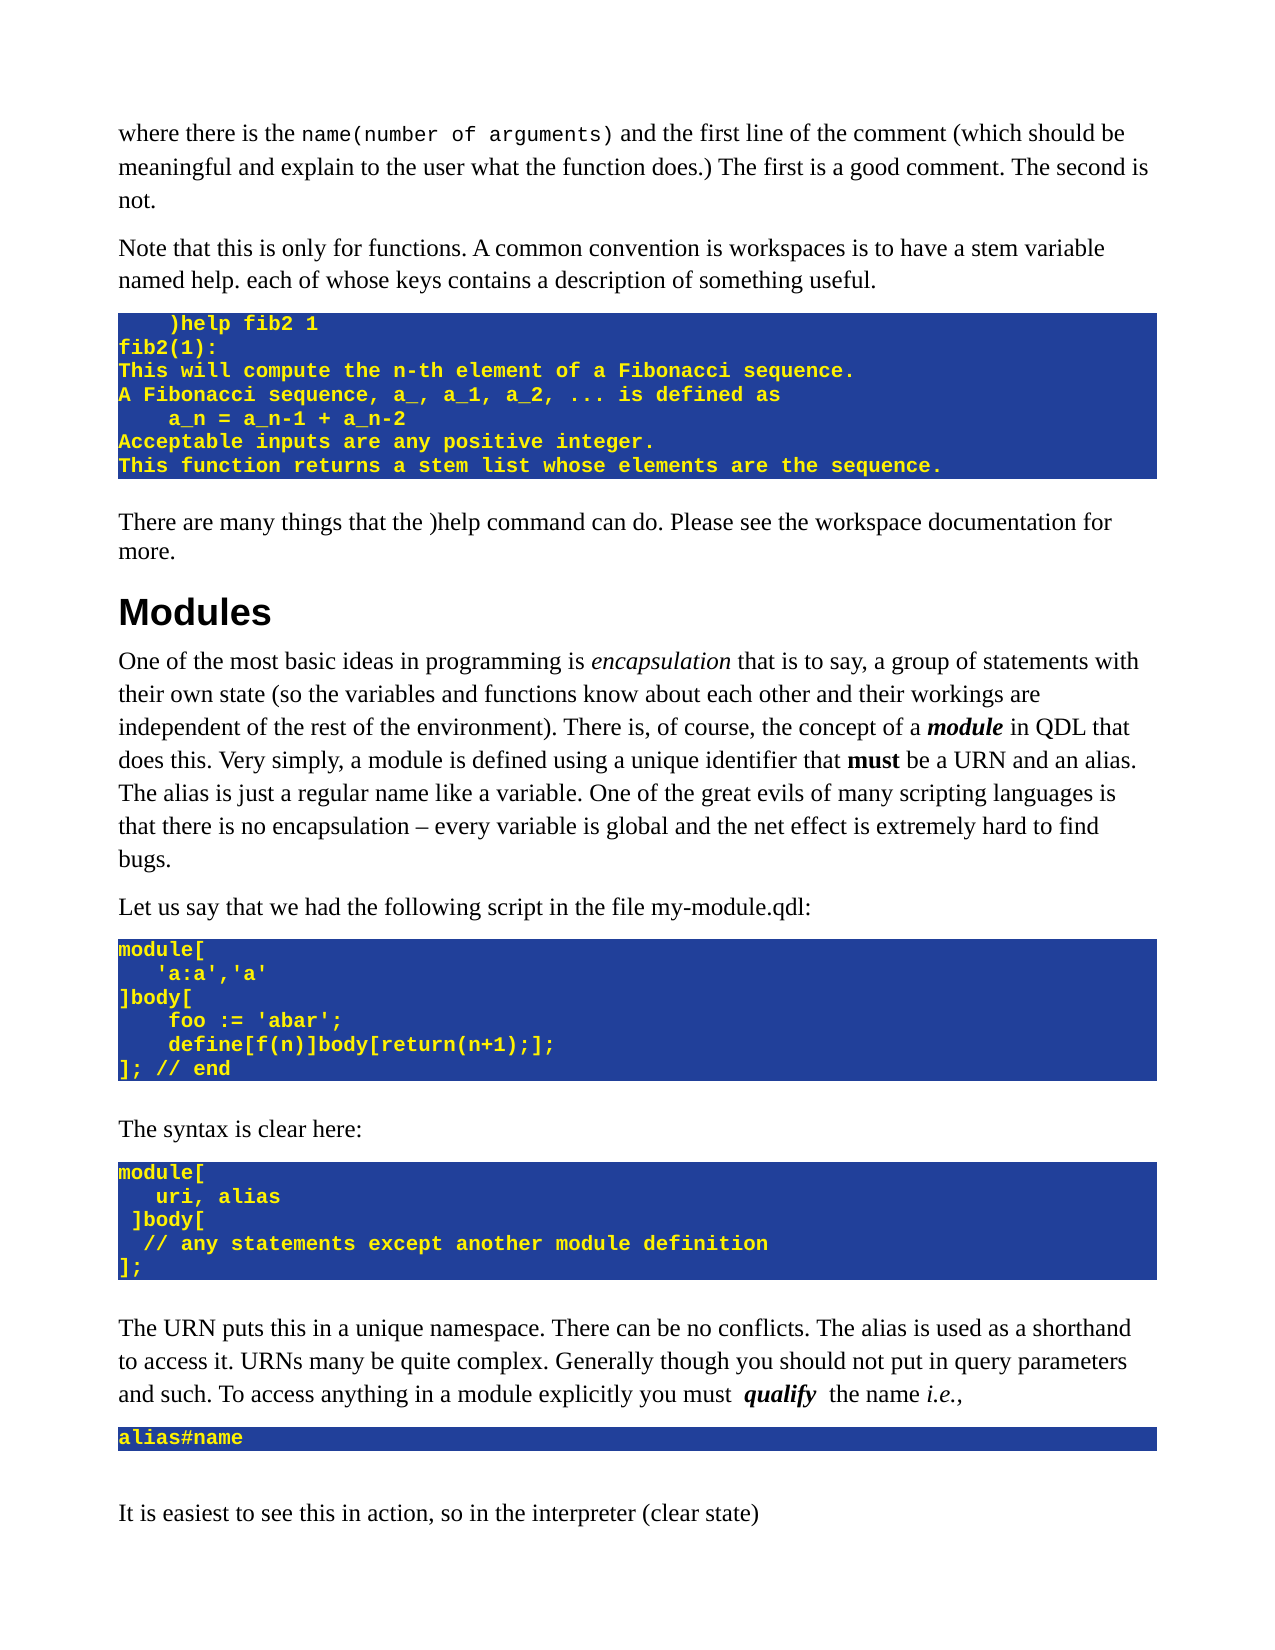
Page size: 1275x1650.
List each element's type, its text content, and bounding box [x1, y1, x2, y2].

text // any statements except another module definition [118, 1233, 1157, 1257]
text ]; // end [118, 1058, 1157, 1081]
text uri, alias [118, 1186, 1157, 1209]
text a_n = a_n-1 + a_n-2 [118, 408, 1157, 431]
text One of the most basic ideas in programming is encapsulation that is to say, a group of statements with their own state (so the variables and functions know about each other and their workings are independent of the rest of the environment). There is, of course, the concept of a module in QDL that does this. Very simply, a module is defined using a unique identifier that must be a URN and an alias. The alias is just a regular name like a variable. One of the great evils of many scripting languages is that there is no encapsulation – every variable is global and the net effect is extremely hard to find bugs. [118, 646, 1157, 873]
text module[ [118, 1162, 1157, 1186]
text A Fibonacci sequence, a_, a_1, a_2, ... is defined as [118, 384, 1157, 408]
text 'a:a','a' [118, 963, 1157, 987]
text alias#name [118, 1427, 1157, 1451]
text ]; [118, 1257, 1157, 1280]
text module[ [118, 939, 1157, 963]
text Note that this is only for functions. A common convention is workspaces is to have a stem variable named help. each of whose keys contains a description of something useful. [118, 233, 1157, 294]
text The URN puts this in a unique namespace. There can be no conflicts. The alias is used as a shorthand to access it. URNs many be quite complex. Generally though you should not put in query parameters and such. To access anything in a module explicitly you must qualify the name i.e., [118, 1280, 1157, 1408]
text where there is the name(number of arguments) and the first line of the comment (which should be meaningful and explain to the user what the function does.) The first is a good comment. The second is not. [118, 118, 1157, 214]
text define[f(n)]body[return(n+1);]; [118, 1034, 1157, 1058]
text fib2(1): [118, 337, 1157, 361]
text This will compute the n-th element of a Fibonacci sequence. [118, 361, 1157, 384]
text foo := 'abar'; [118, 1010, 1157, 1034]
subtitle Modules [118, 590, 1157, 634]
text Let us say that we had the following script in the file my-module.qdl: [118, 892, 1157, 921]
text )help fib2 1 [118, 313, 1157, 337]
text It is easiest to see this in action, so in the interpreter (clear state) [118, 1498, 1157, 1527]
text Acceptable inputs are any positive integer. [118, 431, 1157, 455]
text This function returns a stem list whose elements are the sequence. [118, 455, 1157, 479]
text The syntax is clear here: [118, 1081, 1157, 1143]
text ]body[ [118, 1209, 1157, 1233]
text There are many things that the )help command can do. Please see the workspace documentation for more. [118, 507, 1157, 565]
text ]body[ [118, 987, 1157, 1010]
